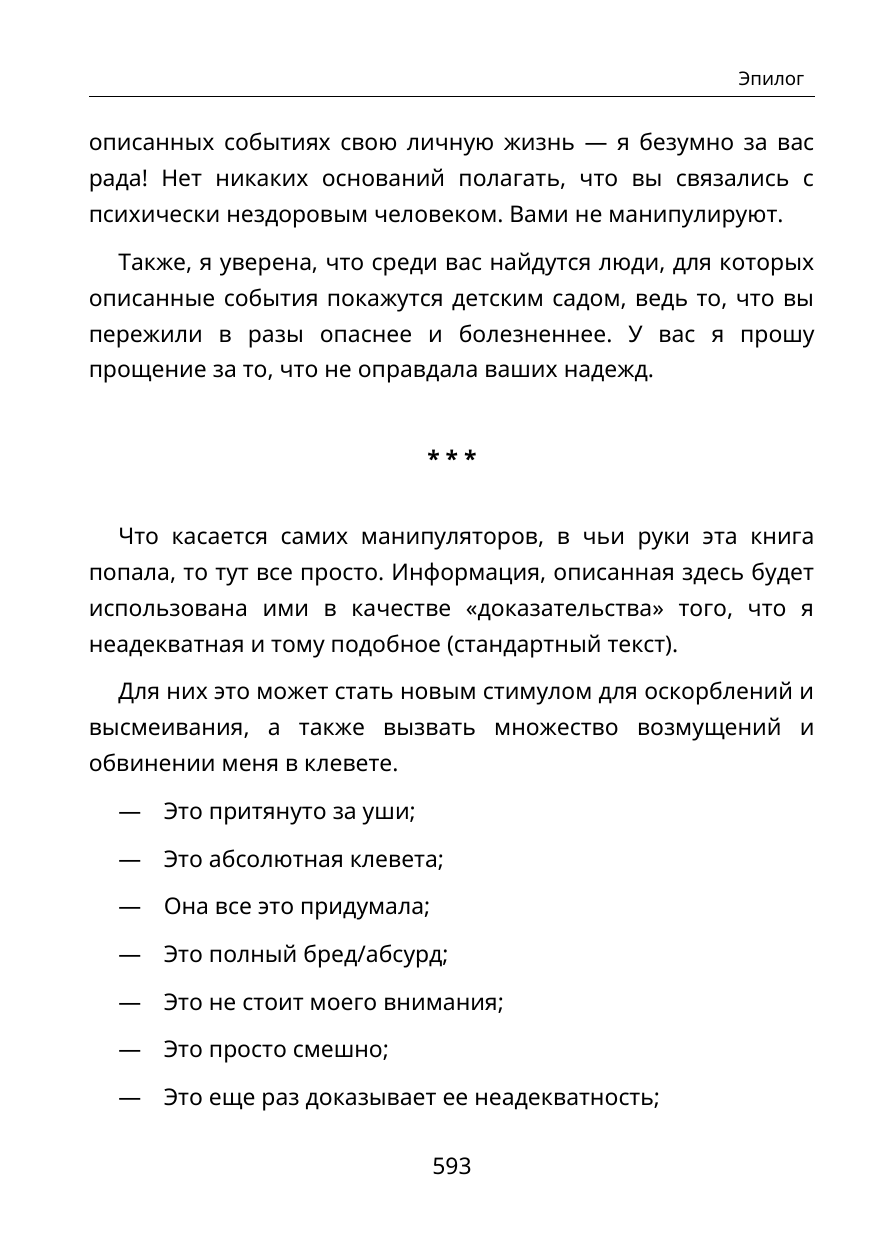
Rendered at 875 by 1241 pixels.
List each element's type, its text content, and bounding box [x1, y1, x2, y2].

list Это еще раз доказывает ее неадекватность; [88, 1081, 815, 1112]
list Это притянуто за уши; [88, 795, 815, 826]
subtitle * * * [88, 442, 815, 474]
list Это абсолютная клевета; [88, 843, 815, 874]
list Это не стоит моего внимания; [88, 986, 815, 1017]
text Для них это может стать новым стимулом для оскорблений и высмеивания, а также вызвать множество возмущений и обвинении меня в клевете. [88, 675, 815, 778]
text Что касается самих манипуляторов, в чьи руки эта книга попала, то тут все просто. Информация, описанная здесь будет использована ими в качестве «доказательства» того, что я неадекватная и тому подобное (стандартный текст). [88, 520, 815, 659]
list Это полный бред/абсурд; [88, 938, 815, 969]
list Она все это придумала; [88, 890, 815, 922]
list Это просто смешно; [88, 1033, 815, 1065]
text описанных событиях свою личную жизнь — я безумно за вас рада! Нет никаких оснований полагать, что вы связались с психически нездоровым человеком. Вами не манипулируют. [88, 126, 815, 229]
text Также, я уверена, что среди вас найдутся люди, для которых описанные события покажутся детским садом, ведь то, что вы пережили в разы опаснее и болезненнее. У вас я прошу прощение за то, что не оправдала ваших надежд. [88, 246, 815, 385]
